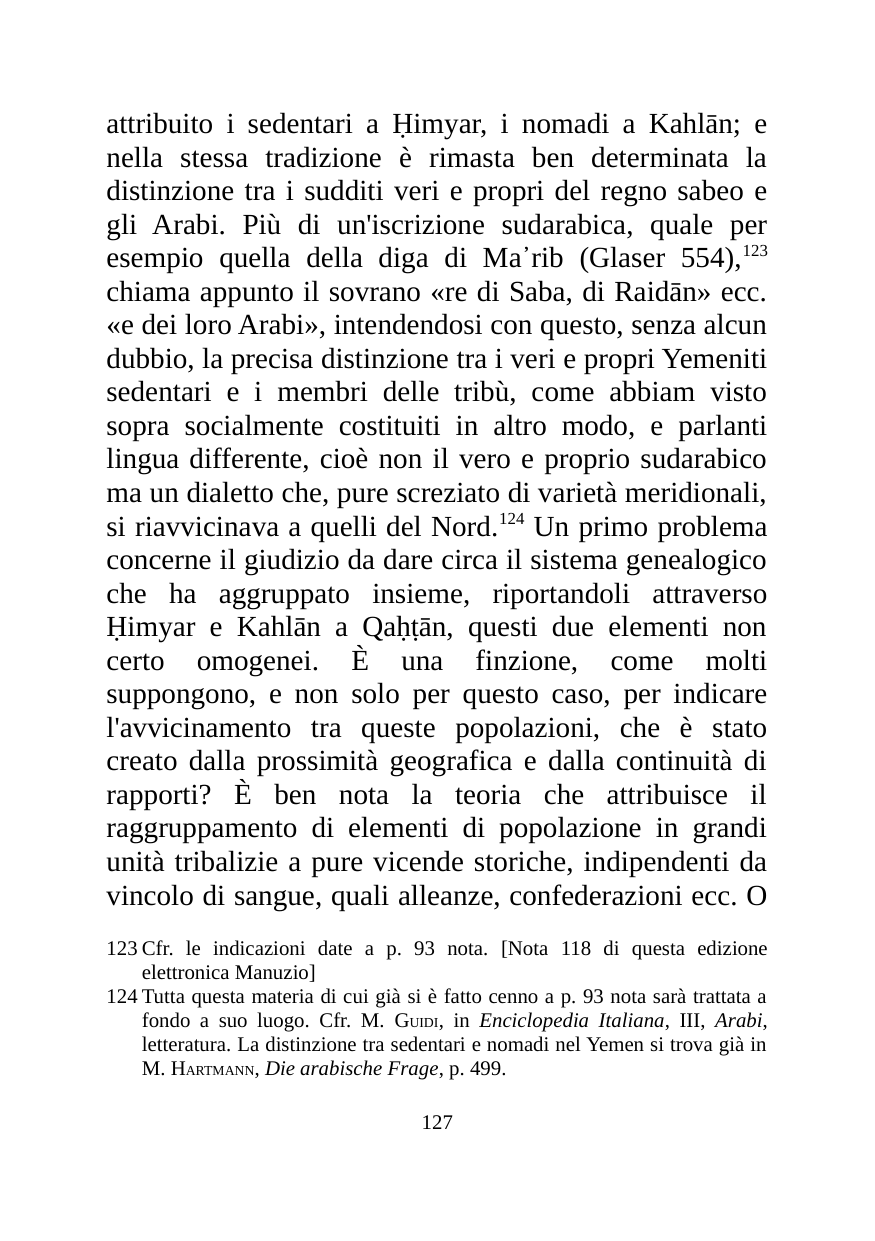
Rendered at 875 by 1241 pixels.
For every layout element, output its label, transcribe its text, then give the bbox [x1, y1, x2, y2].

text Cfr. le indicazioni date a p. 93 nota. [Nota 118 di questa edizione elettronica Manuzio] [106, 936, 768, 984]
text attribuito i sedentari a Ḥimyar, i nomadi a Kahlān; e nella stessa tradizione è rimasta ben determinata la distinzione tra i sudditi veri e propri del regno sabeo e gli Arabi. Più di un'iscrizione sudarabica, quale per esempio quella della diga di Ma᾽rib (Glaser 554), chiama appunto il sovrano «re di Saba, di Raidān» ecc. «e dei loro Arabi», intendendosi con questo, senza alcun dubbio, la precisa distinzione tra i veri e propri Yemeniti sedentari e i membri delle tribù, come abbiam visto sopra socialmente costituiti in altro modo, e parlanti lingua differente, cioè non il vero e proprio sudarabico ma un dialetto che, pure screziato di varietà meridionali, si riavvicinava a quelli del Nord. Un primo problema concerne il giudizio da dare circa il sistema genealogico che ha aggruppato insieme, riportandoli attraverso Ḥimyar e Kahlān a Qaḥṭān, questi due elementi non certo omogenei. È una finzione, come molti suppongono, e non solo per questo caso, per indicare l'avvicinamento tra queste popolazioni, che è stato creato dalla prossimità geografica e dalla continuità di rapporti? È ben nota la teoria che attribuisce il raggruppamento di elementi di popolazione in grandi unità tribalizie a pure vicende storiche, indipendenti da vincolo di sangue, quali alleanze, confederazioni ecc. O [106, 106, 768, 911]
text Tutta questa materia di cui già si è fatto cenno a p. 93 nota sarà trattata a fondo a suo luogo. Cfr. M. Guidi, in Enciclopedia Italiana, III, Arabi, letteratura. La distinzione tra sedentari e nomadi nel Yemen si trova già in M. Hartmann, Die arabische Frage, p. 499. [106, 984, 768, 1080]
